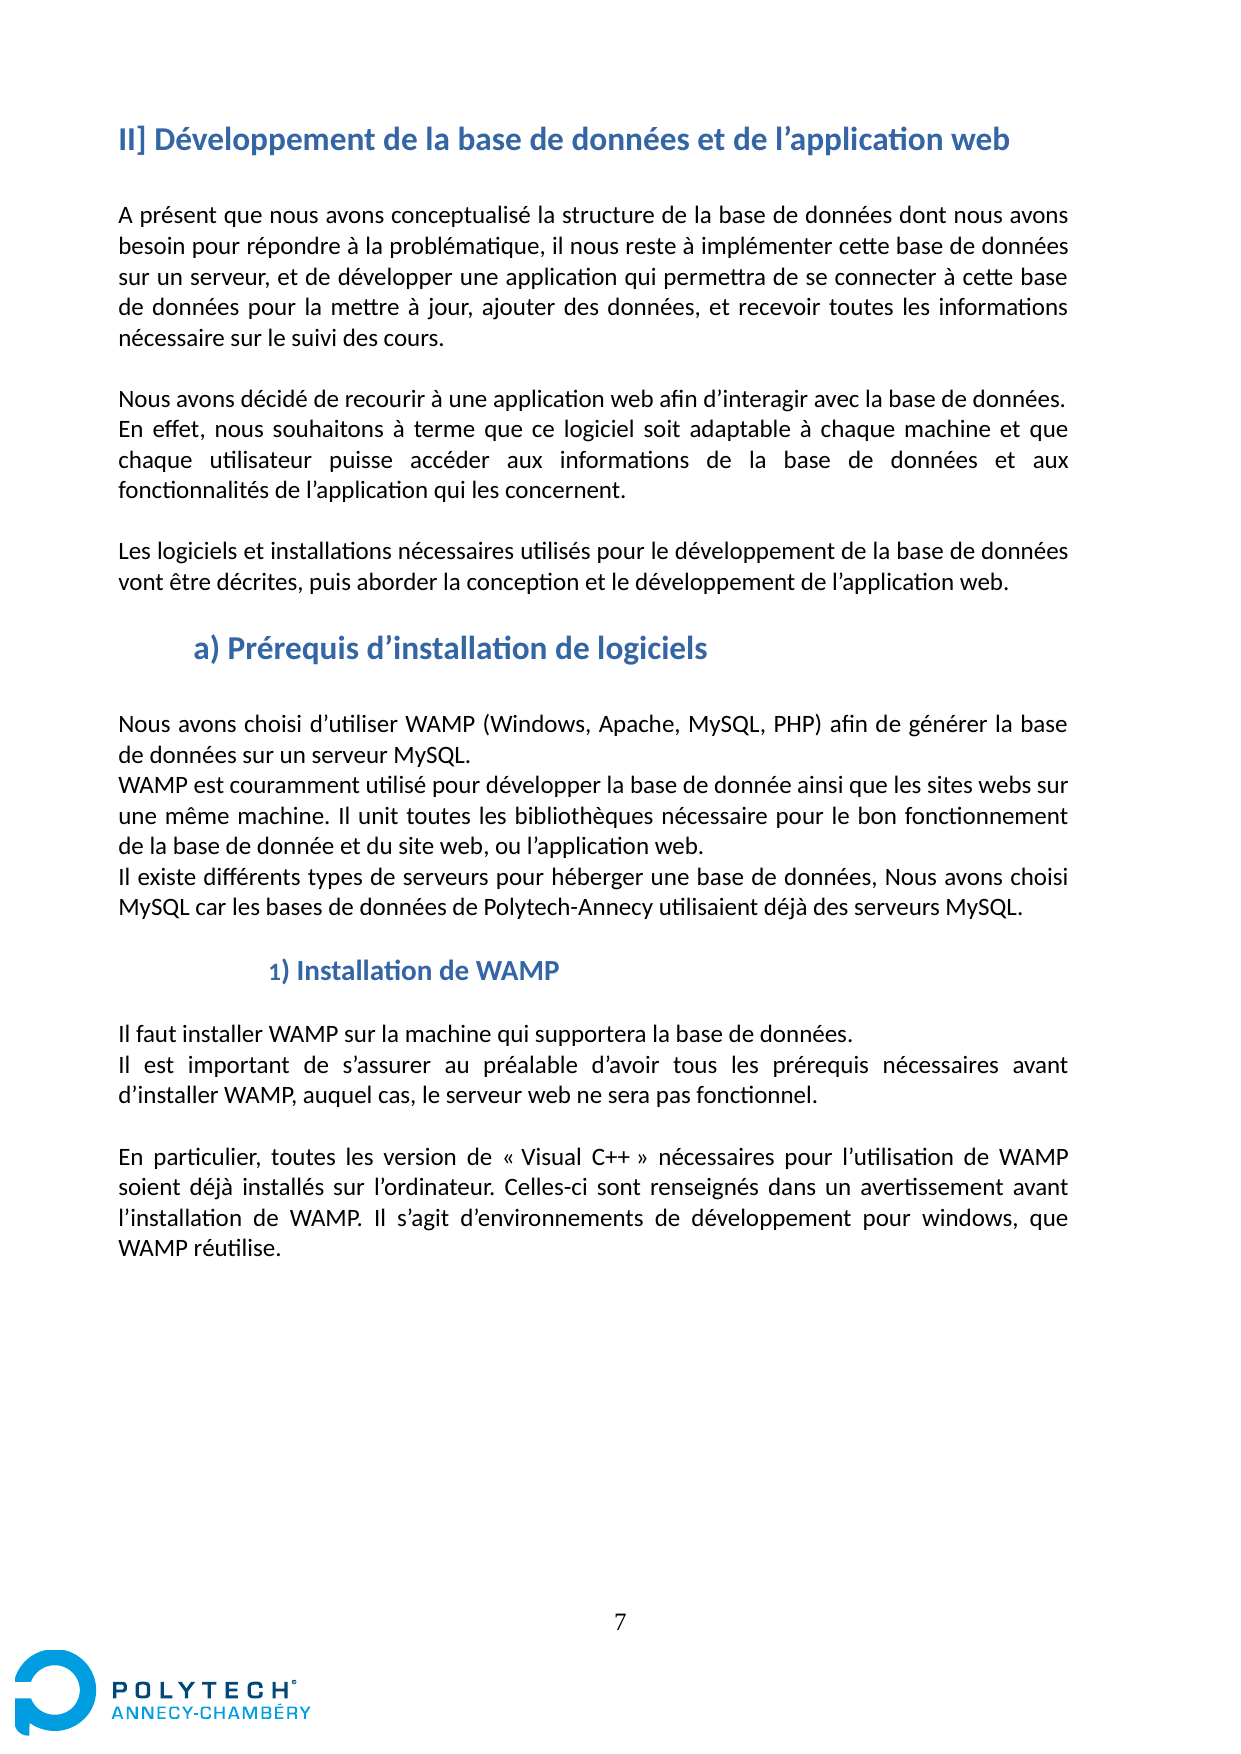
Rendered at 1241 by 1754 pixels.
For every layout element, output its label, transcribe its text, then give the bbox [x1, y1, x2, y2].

text Nous avons décidé de recourir à une application web afin d’interagir avec la base de données. [118, 383, 1070, 413]
text A présent que nous avons conceptualisé la structure de la base de données dont nous avons besoin pour répondre à la problématique, il nous reste à implémenter cette base de données sur un serveur, et de développer une application qui permettra de se connecter à cette base de données pour la mettre à jour, ajouter des données, et recevoir toutes les informations nécessaire sur le suivi des cours. [118, 199, 1070, 352]
text WAMP est couramment utilisé pour développer la base de donnée ainsi que les sites webs sur une même machine. Il unit toutes les bibliothèques nécessaire pour le bon fonctionnement de la base de donnée et du site web, ou l’application web. [118, 769, 1070, 861]
text En effet, nous souhaitons à terme que ce logiciel soit adaptable à chaque machine et que chaque utilisateur puisse accéder aux informations de la base de données et aux fonctionnalités de l’application qui les concernent. [118, 413, 1070, 505]
text Nous avons choisi d’utiliser WAMP (Windows, Apache, MySQL, PHP) afin de générer la base de données sur un serveur MySQL. [118, 708, 1070, 769]
text Il est important de s’assurer au préalable d’avoir tous les prérequis nécessaires avant d’installer WAMP, auquel cas, le serveur web ne sera pas fonctionnel. [118, 1049, 1070, 1110]
text Les logiciels et installations nécessaires utilisés pour le développement de la base de données vont être décrites, puis aborder la conception et le développement de l’application web. [118, 535, 1070, 596]
text En particulier, toutes les version de « Visual C++ » nécessaires pour l’utilisation de WAMP soient déjà installés sur l’ordinateur. Celles-ci sont renseignés dans un avertissement avant l’installation de WAMP. Il s’agit d’environnements de développement pour windows, que WAMP réutilise. [118, 1141, 1070, 1263]
text Il faut installer WAMP sur la machine qui supportera la base de données. [118, 1019, 1070, 1049]
text Il existe différents types de serveurs pour héberger une base de données, Nous avons choisi MySQL car les bases de données de Polytech-Annecy utilisaient déjà des serveurs MySQL. [118, 861, 1070, 922]
text a) Prérequis d’installation de logiciels [118, 627, 1070, 668]
text II] Développement de la base de données et de l’application web [118, 118, 1070, 159]
text 1) Installation de WAMP [118, 952, 1070, 988]
